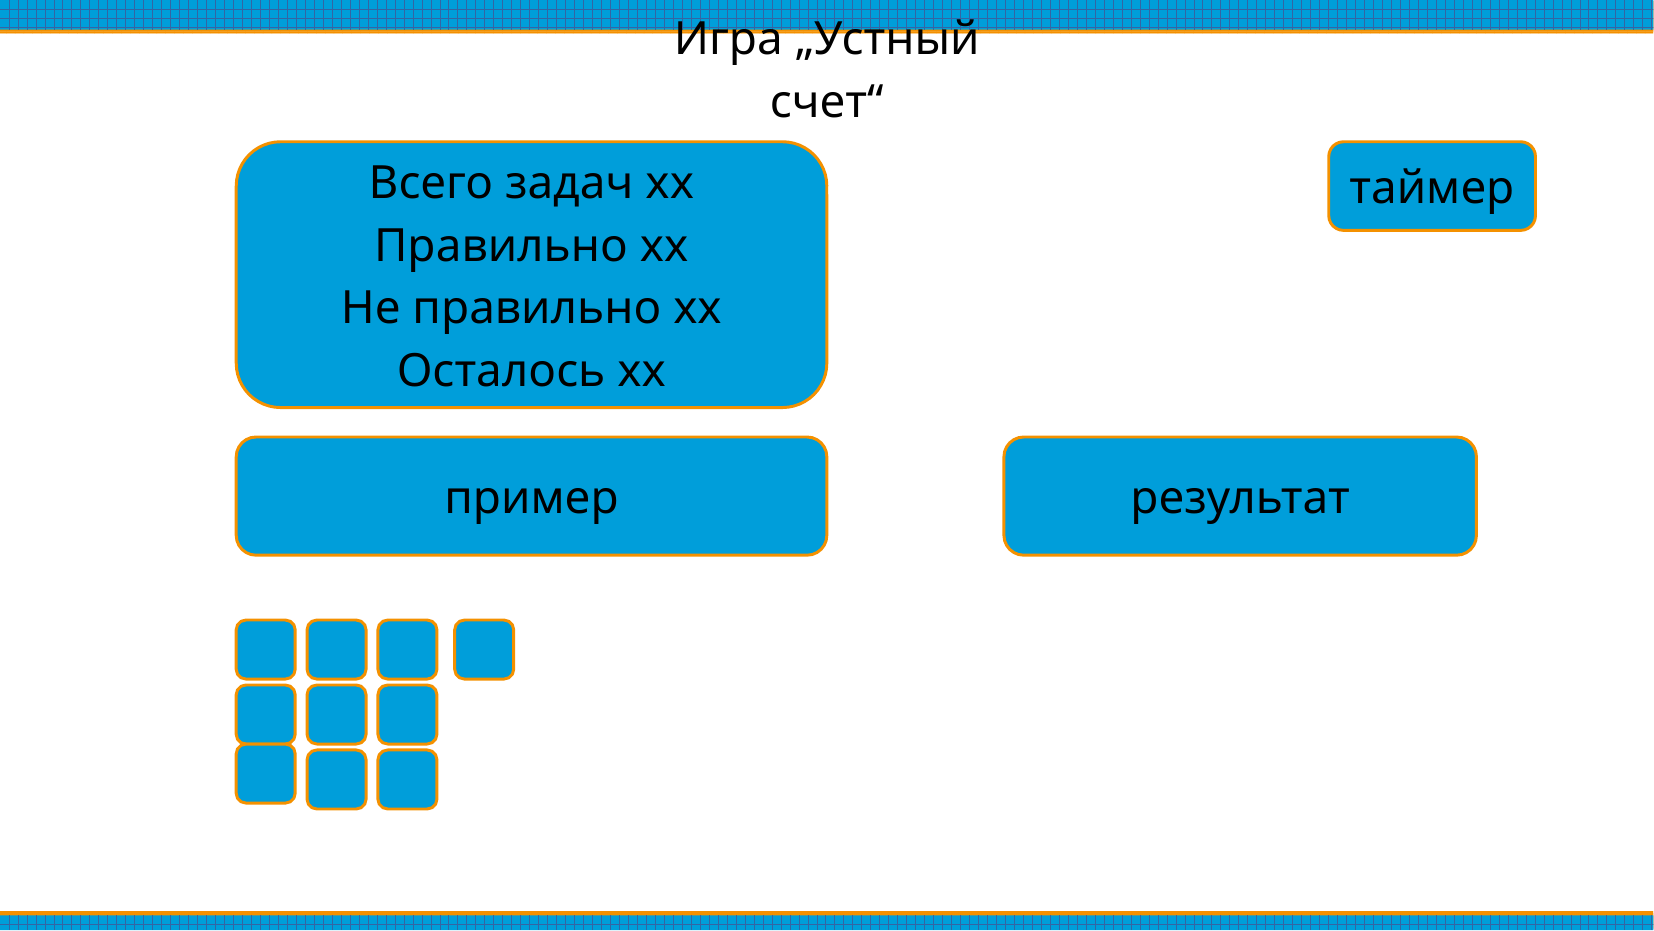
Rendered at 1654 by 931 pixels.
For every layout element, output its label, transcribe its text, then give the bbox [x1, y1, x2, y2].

text_box [377, 749, 437, 809]
text_box таймер [1328, 141, 1536, 231]
text_box результат [1003, 437, 1477, 556]
text_box пример [236, 437, 827, 556]
text_box [377, 684, 437, 745]
text_box [307, 684, 367, 745]
text_box [307, 749, 367, 809]
text_box Игра „Устный счет“ [620, 33, 1034, 103]
text_box [377, 620, 437, 680]
text_box [236, 620, 296, 680]
text_box Всего задач хх Правильно хх Не правильно хх Осталось хх [236, 141, 827, 408]
text_box [454, 620, 514, 680]
text_box [307, 620, 367, 680]
text_box [236, 684, 296, 804]
